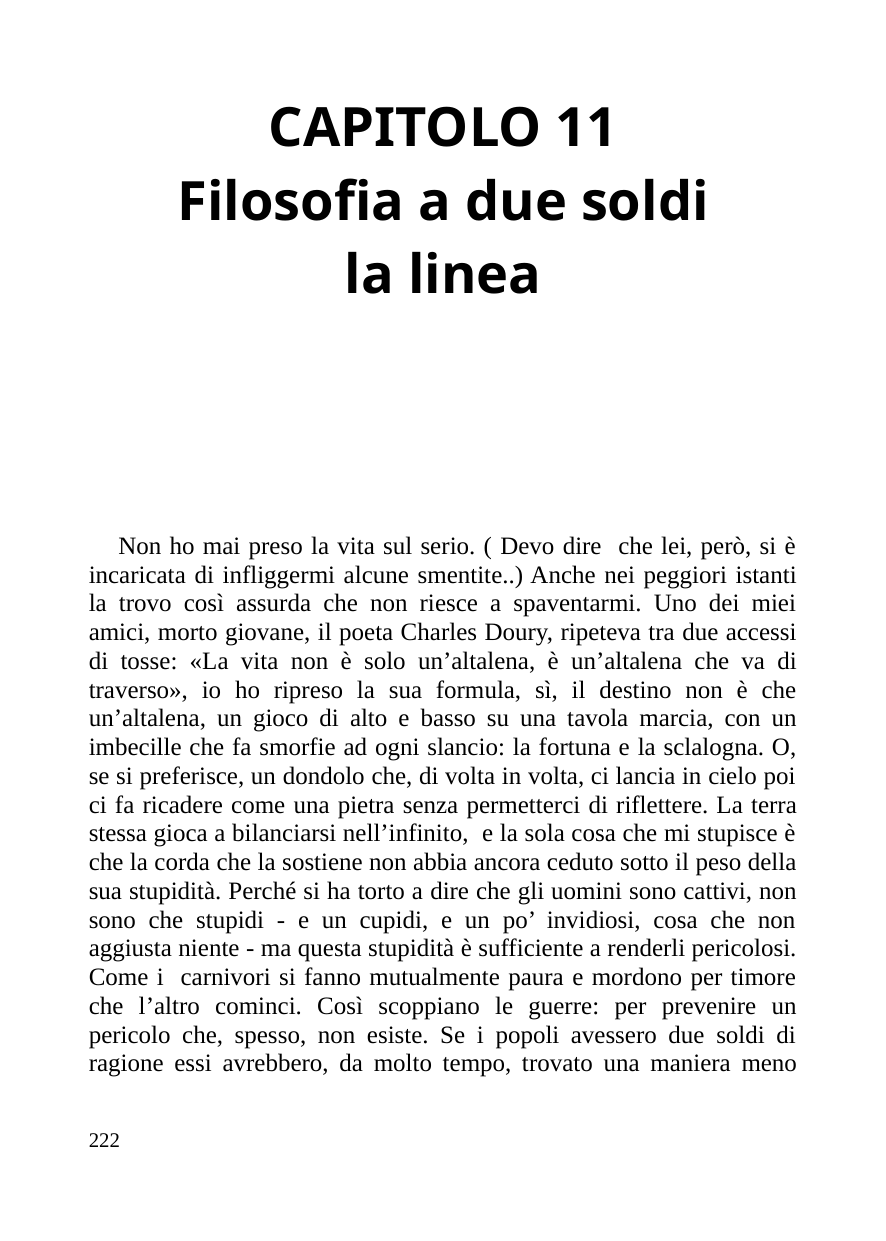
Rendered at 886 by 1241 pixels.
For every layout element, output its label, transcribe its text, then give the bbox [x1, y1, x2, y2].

subtitle CAPITOLO 11 [88, 88, 797, 162]
text Non ho mai preso la vita sul serio. ( Devo dire che lei, però, si è incaricata di infliggermi alcune smentite..) Anche nei peggiori istanti la trovo così assurda che non riesce a spaventarmi. Uno dei miei amici, morto giovane, il poeta Charles Doury, ripeteva tra due accessi di tosse: «La vita non è solo un’altalena, è un’altalena che va di traverso», io ho ripreso la sua formula, sì, il destino non è che un’altalena, un gioco di alto e basso su una tavola marcia, con un imbecille che fa smorfie ad ogni slancio: la fortuna e la sclalogna. O, se si preferisce, un dondolo che, di volta in volta, ci lancia in cielo poi ci fa ricadere come una pietra senza permetterci di riflettere. La terra stessa gioca a bilanciarsi nell’infinito, e la sola cosa che mi stupisce è che la corda che la sostiene non abbia ancora ceduto sotto il peso della sua stupidità. Perché si ha torto a dire che gli uomini sono cattivi, non sono che stupidi - e un cupidi, e un po’ invidiosi, cosa che non aggiusta niente - ma questa stupidità è sufficiente a renderli pericolosi. Come i carnivori si fanno mutualmente paura e mordono per timore che l’altro cominci. Così scoppiano le guerre: per prevenire un pericolo che, spesso, non esiste. Se i popoli avessero due soldi di ragione essi avrebbero, da molto tempo, trovato una maniera meno [88, 531, 797, 1077]
text Filosofia a due soldi [88, 162, 797, 236]
text la linea [88, 236, 797, 310]
